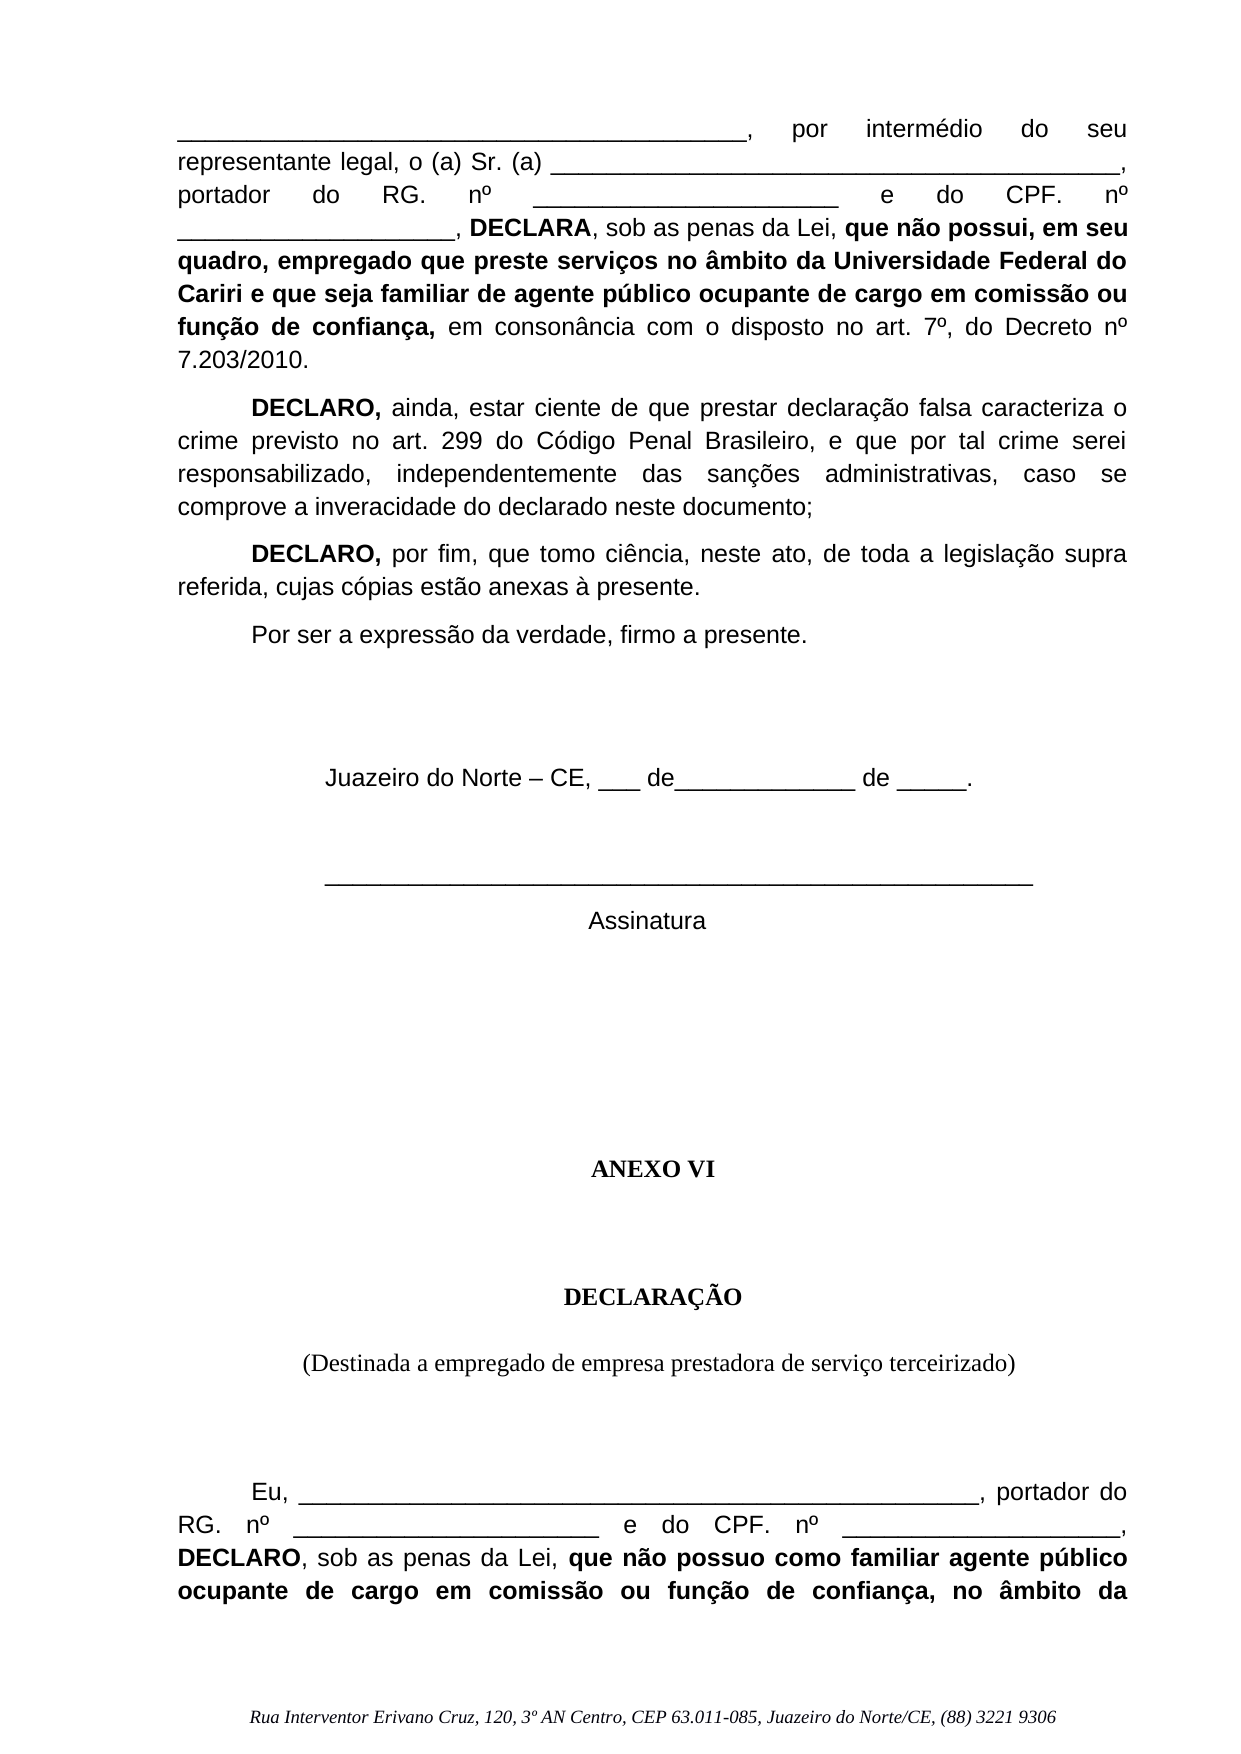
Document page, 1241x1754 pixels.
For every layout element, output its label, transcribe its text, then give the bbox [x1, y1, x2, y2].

text Assinatura [473, 906, 1129, 934]
text Eu, _________________________________________________, portador do RG. nº ______________________ e do CPF. nº ____________________, DECLARO, sob as penas da Lei, que não possuo como familiar agente público ocupante de cargo em comissão ou função de confiança, no âmbito da [177, 1477, 1129, 1604]
text DECLARO, ainda, estar ciente de que prestar declaração falsa caracteriza o crime previsto no art. 299 do Código Penal Brasileiro, e que por tal crime serei responsabilizado, independentemente das sanções administrativas, caso se comprove a inveracidade do declarado neste documento; [177, 393, 1129, 521]
text DECLARO, por fim, que tomo ciência, neste ato, de toda a legislação supra referida, cujas cópias estão anexas à presente. [177, 539, 1129, 601]
text DECLARAÇÃO [177, 1282, 1129, 1311]
text Juazeiro do Norte – CE, ___ de_____________ de _____. [325, 763, 1129, 792]
text (Destinada a empregado de empresa prestadora de serviço terceirizado) [177, 1348, 1129, 1377]
text Por ser a expressão da verdade, firmo a presente. [177, 620, 1129, 649]
text ___________________________________________________ [251, 858, 1129, 887]
text ANEXO VI [177, 1154, 1129, 1183]
text _________________________________________, por intermédio do seu representante legal, o (a) Sr. (a) _________________________________________, portador do RG. nº ______________________ e do CPF. nº ____________________, DECLARA, sob as penas da Lei, que não possui, em seu quadro, empregado que preste serviços no âmbito da Universidade Federal do Cariri e que seja familiar de agente público ocupante de cargo em comissão ou função de confiança, em consonância com o disposto no art. 7º, do Decreto nº 7.203/2010. [177, 114, 1129, 374]
